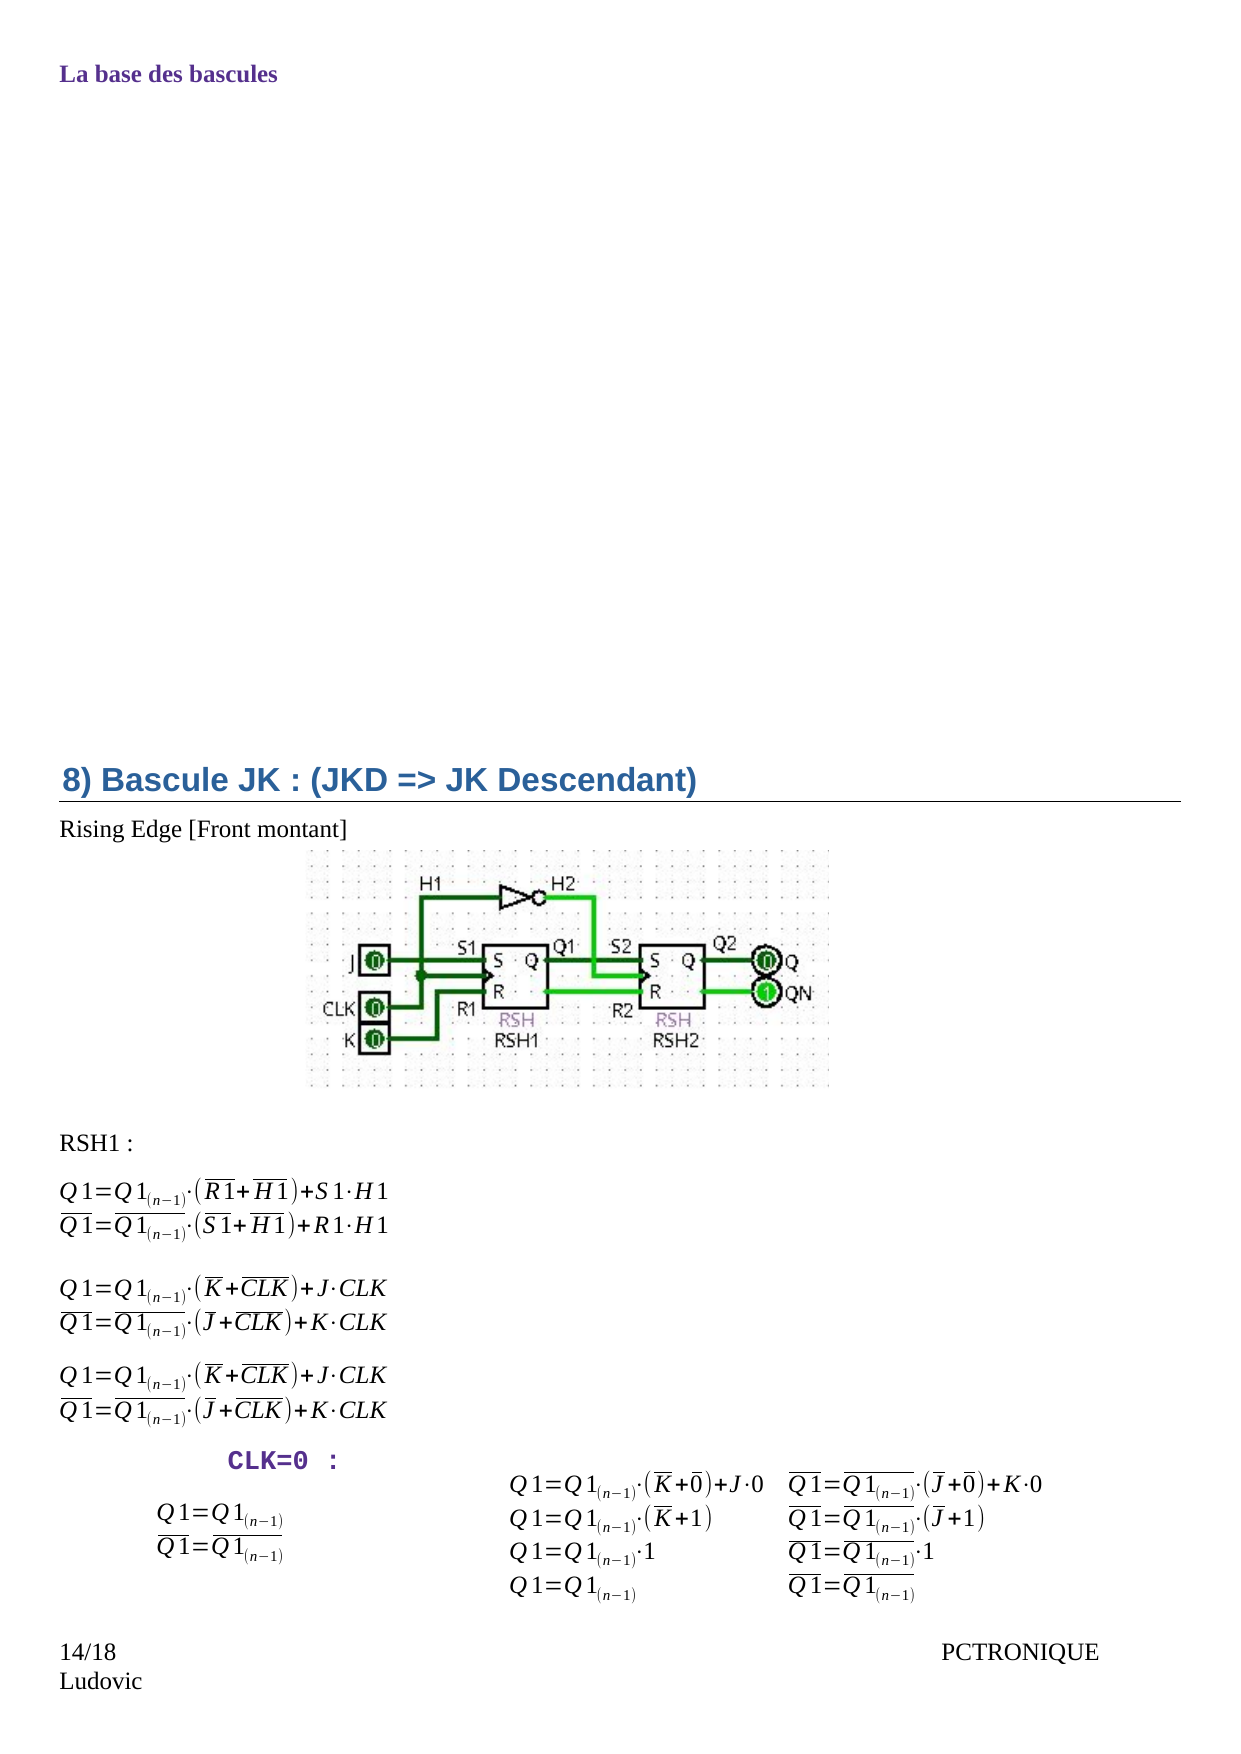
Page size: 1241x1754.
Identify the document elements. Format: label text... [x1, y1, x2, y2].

text Rising Edge [Front montant] [59, 814, 1181, 843]
picture [305, 850, 829, 1093]
text CLK=0 : [59, 1447, 1181, 1478]
text RSH1 : [59, 1128, 1181, 1157]
subtitle 8) Bascule JK : (JKD => JK Descendant) [59, 757, 1181, 801]
